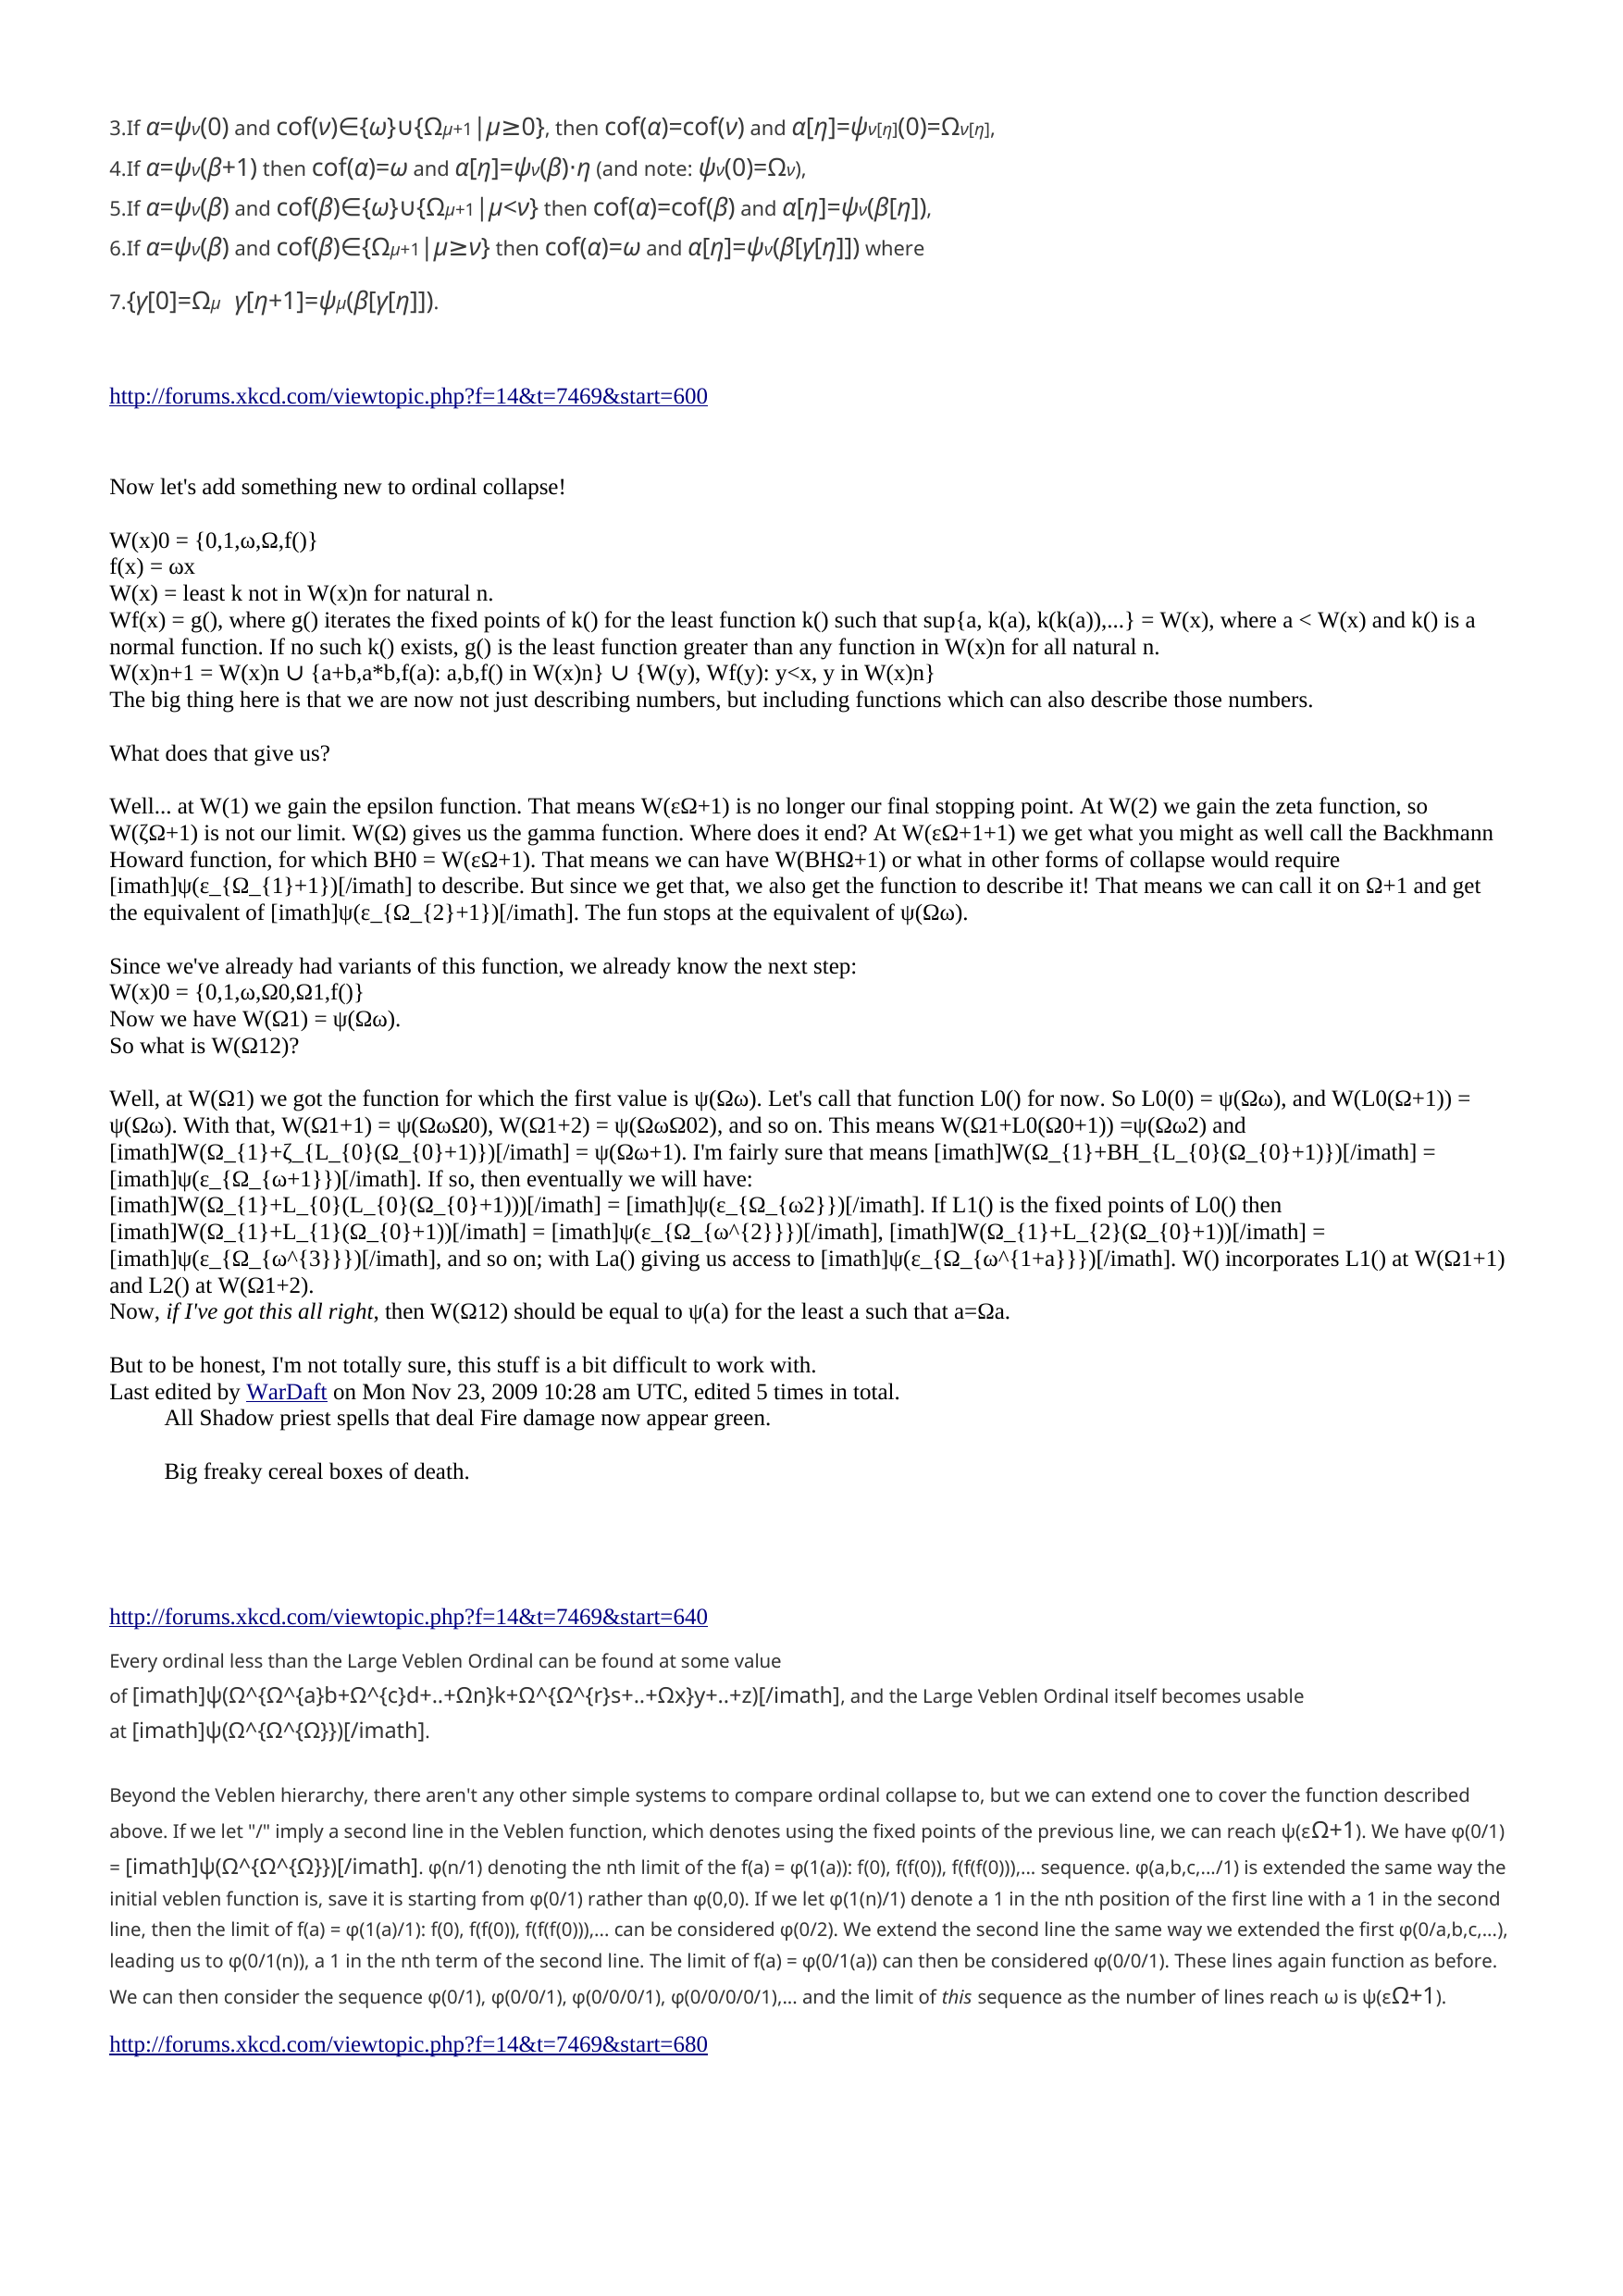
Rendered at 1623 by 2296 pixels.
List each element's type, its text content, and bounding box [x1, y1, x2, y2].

text All Shadow priest spells that deal Fire damage now appear green. [164, 1404, 1459, 1431]
list If α=ψν(β+1) then cof(α)=ω and α[η]=ψν(β)⋅η (and note: ψν(0)=Ων), [109, 149, 1514, 183]
text Every ordinal less than the Large Veblen Ordinal can be found at some value of [imath]ψ(Ω^{Ω^{a}b+Ω^{c}d+..+Ωn}k+Ω^{Ω^{r}s+..+Ωx}y+..+z)[/imath], and the Large Veblen Ordinal itself becomes usable at [imath]ψ(Ω^{Ω^{Ω}})[/imath]. Beyond the Veblen hierarchy, there aren't any other simple systems to compare ordinal collapse to, but we can extend one to cover the function described above. If we let "/" imply a second line in the Veblen function, which denotes using the fixed points of the previous line, we can reach ψ(εΩ+1). We have φ(0/1) = [imath]ψ(Ω^{Ω^{Ω}})[/imath]. φ(n/1) denoting the nth limit of the f(a) = φ(1(a)): f(0), f(f(0)), f(f(f(0))),... sequence. φ(a,b,c,.../1) is extended the same way the initial veblen function is, save it is starting from φ(0/1) rather than φ(0,0). If we let φ(1(n)/1) denote a 1 in the nth position of the first line with a 1 in the second line, then the limit of f(a) = φ(1(a)/1): f(0), f(f(0)), f(f(f(0))),... can be considered φ(0/2). We extend the second line the same way we extended the first φ(0/a,b,c,...), leading us to φ(0/1(n)), a 1 in the nth term of the second line. The limit of f(a) = φ(0/1(a)) can then be considered φ(0/0/1). These lines again function as before. We can then consider the sequence φ(0/1), φ(0/0/1), φ(0/0/0/1), φ(0/0/0/0/1),... and the limit of this sequence as the number of lines reach ω is ψ(εΩ+1). [109, 1648, 1514, 2011]
text Now let's add something new to ordinal collapse! W(x)0 = {0,1,ω,Ω,f()} f(x) = ωx W(x) = least k not in W(x)n for natural n. Wf(x) = g(), where g() iterates the fixed points of k() for the least function k() such that sup{a, k(a), k(k(a)),...} = W(x), where a < W(x) and k() is a normal function. If no such k() exists, g() is the least function greater than any function in W(x)n for all natural n. W(x)n+1 = W(x)n ∪ {a+b,a*b,f(a): a,b,f() in W(x)n} ∪ {W(y), Wf(y): y<x, y in W(x)n} The big thing here is that we are now not just describing numbers, but including functions which can also describe those numbers. What does that give us? Well... at W(1) we gain the epsilon function. That means W(εΩ+1) is no longer our final stopping point. At W(2) we gain the zeta function, so W(ζΩ+1) is not our limit. W(Ω) gives us the gamma function. Where does it end? At W(εΩ+1+1) we get what you might as well call the Backhmann Howard function, for which BH0 = W(εΩ+1). That means we can have W(BHΩ+1) or what in other forms of collapse would require [imath]ψ(ε_{Ω_{1}+1})[/imath] to describe. But since we get that, we also get the function to describe it! That means we can call it on Ω+1 and get the equivalent of [imath]ψ(ε_{Ω_{2}+1})[/imath]. The fun stops at the equivalent of ψ(Ωω). Since we've already had variants of this function, we already know the next step: W(x)0 = {0,1,ω,Ω0,Ω1,f()} Now we have W(Ω1) = ψ(Ωω). So what is W(Ω12)? Well, at W(Ω1) we got the function for which the first value is ψ(Ωω). Let's call that function L0() for now. So L0(0) = ψ(Ωω), and W(L0(Ω+1)) = ψ(Ωω). With that, W(Ω1+1) = ψ(ΩωΩ0), W(Ω1+2) = ψ(ΩωΩ02), and so on. This means W(Ω1+L0(Ω0+1)) =ψ(Ωω2) and [imath]W(Ω_{1}+ζ_{L_{0}(Ω_{0}+1)})[/imath] = ψ(Ωω+1). I'm fairly sure that means [imath]W(Ω_{1}+BH_{L_{0}(Ω_{0}+1)})[/imath] = [imath]ψ(ε_{Ω_{ω+1}})[/imath]. If so, then eventually we will have: [imath]W(Ω_{1}+L_{0}(L_{0}(Ω_{0}+1)))[/imath] = [imath]ψ(ε_{Ω_{ω2}})[/imath]. If L1() is the fixed points of L0() then [imath]W(Ω_{1}+L_{1}(Ω_{0}+1))[/imath] = [imath]ψ(ε_{Ω_{ω^{2}}})[/imath], [imath]W(Ω_{1}+L_{2}(Ω_{0}+1))[/imath] = [imath]ψ(ε_{Ω_{ω^{3}}})[/imath], and so on; with La() giving us access to [imath]ψ(ε_{Ω_{ω^{1+a}}})[/imath]. W() incorporates L1() at W(Ω1+1) and L2() at W(Ω1+2). Now, if I've got this all right, then W(Ω12) should be equal to ψ(a) for the least a such that a=Ωa. But to be honest, I'm not totally sure, this stuff is a bit difficult to work with. [109, 473, 1514, 1378]
list {γ[0]=Ωμ γ[η+1]=ψμ(β[γ[η]]). [109, 283, 1514, 316]
text Big freaky cereal boxes of death. [164, 1458, 1459, 1484]
text http://forums.xkcd.com/viewtopic.php?f=14&t=7469&start=640 [109, 1603, 1514, 1630]
list If α=ψν(β) and cof(β)∈{Ωμ+1|μ≥ν} then cof(α)=ω and α[η]=ψν(β[γ[η]]) where [109, 230, 1514, 263]
list If α=ψν(0) and cof(ν)∈{ω}∪{Ωμ+1|μ≥0}, then cof(α)=cof(ν) and α[η]=ψν[η](0)=Ων[η], [109, 109, 1514, 143]
text http://forums.xkcd.com/viewtopic.php?f=14&t=7469&start=600 [109, 382, 1514, 409]
list If α=ψν(β) and cof(β)∈{ω}∪{Ωμ+1|μ<ν} then cof(α)=cof(β) and α[η]=ψν(β[η]), [109, 190, 1514, 223]
text Last edited by WarDaft on Mon Nov 23, 2009 10:28 am UTC, edited 5 times in total. [109, 1378, 1514, 1404]
text http://forums.xkcd.com/viewtopic.php?f=14&t=7469&start=680 [109, 2030, 1514, 2057]
